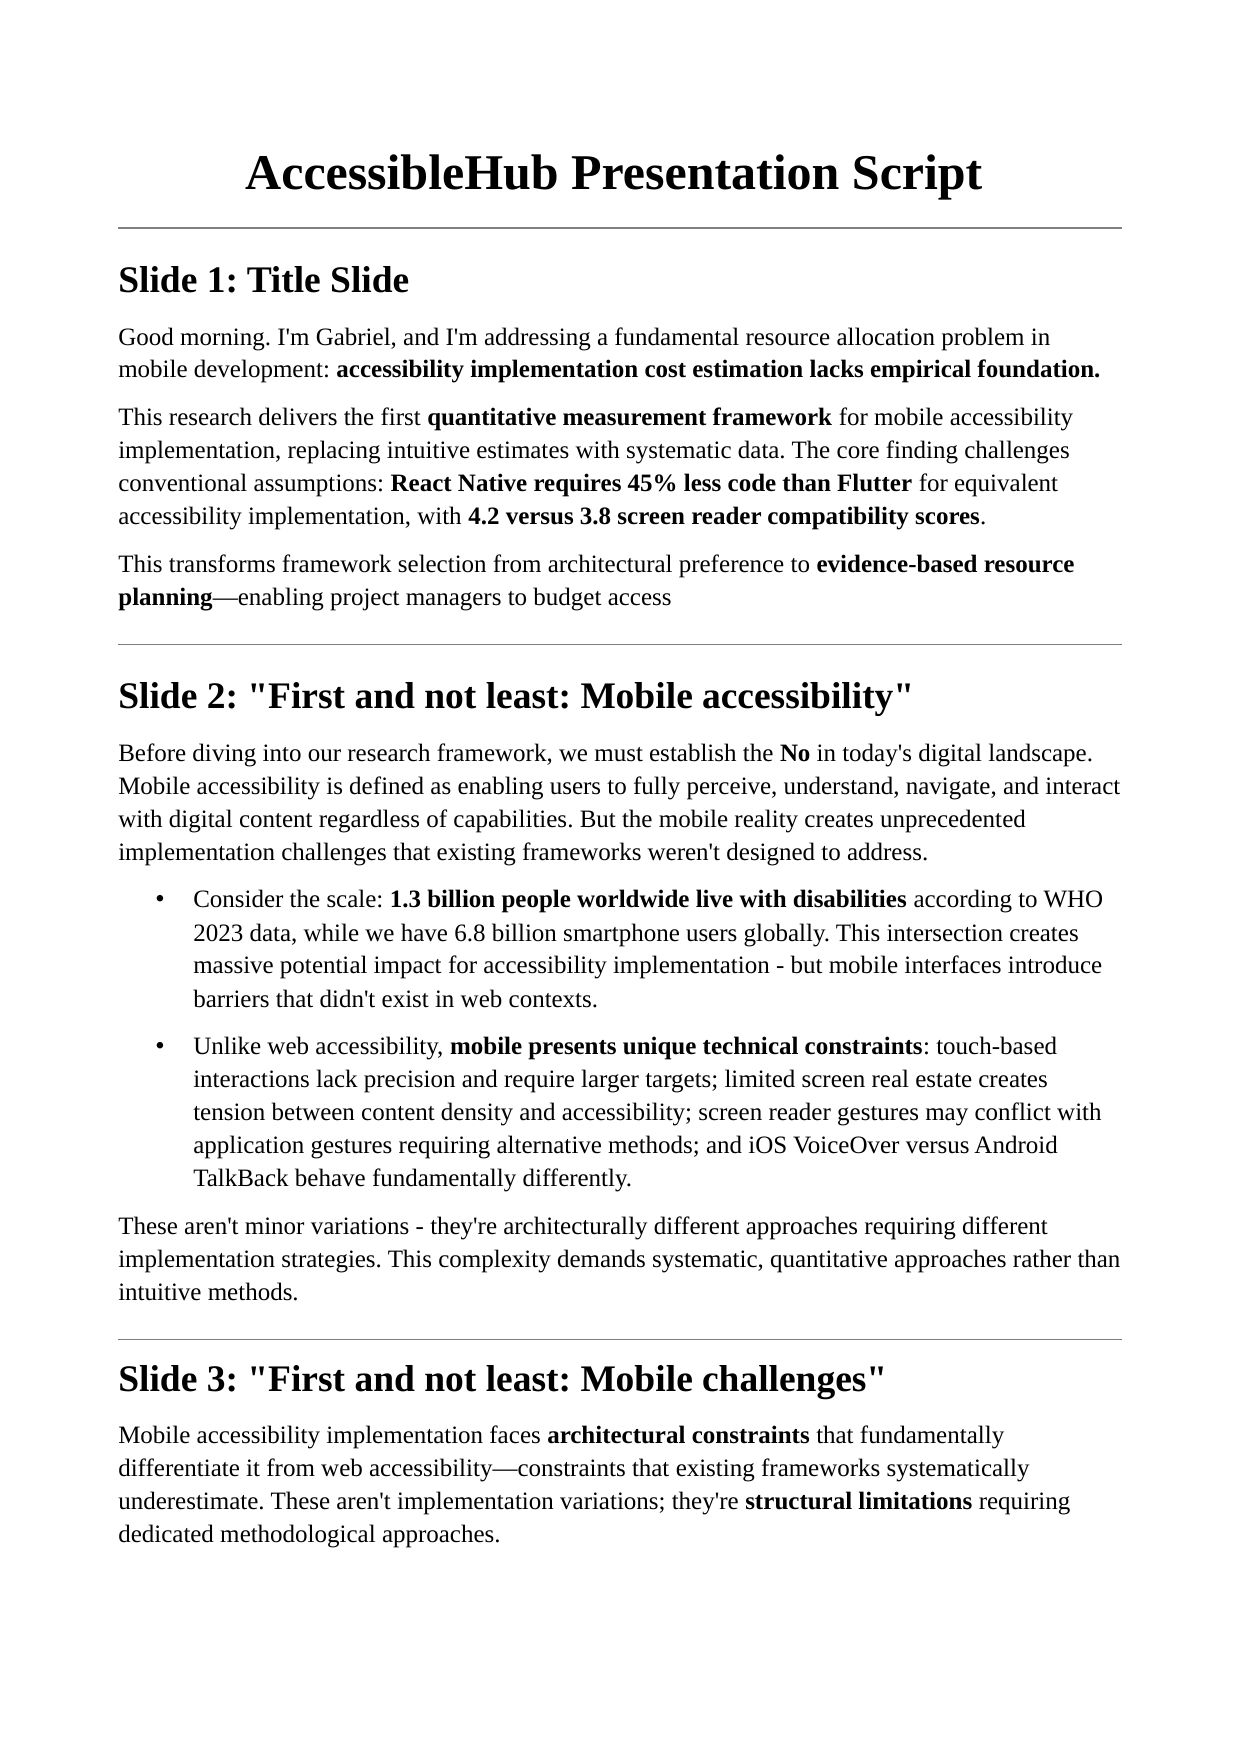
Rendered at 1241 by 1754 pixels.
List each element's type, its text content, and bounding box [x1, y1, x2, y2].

subtitle Slide 3: "First and not least: Mobile challenges" [118, 1356, 1122, 1399]
text Before diving into our research framework, we must establish the No in today's digital landscape. Mobile accessibility is defined as enabling users to fully perceive, understand, navigate, and interact with digital content regardless of capabilities. But the mobile reality creates unprecedented implementation challenges that existing frameworks weren't designed to address. [118, 738, 1122, 866]
text Good morning. I'm Gabriel, and I'm addressing a fundamental resource allocation problem in mobile development: accessibility implementation cost estimation lacks empirical foundation. [118, 322, 1122, 383]
list Unlike web accessibility, mobile presents unique technical constraints: touch-based interactions lack precision and require larger targets; limited screen real estate creates tension between content density and accessibility; screen reader gestures may conflict with application gestures requiring alternative methods; and iOS VoiceOver versus Android TalkBack behave fundamentally differently. [156, 1031, 1122, 1192]
list Consider the scale: 1.3 billion people worldwide live with disabilities according to WHO 2023 data, while we have 6.8 billion smartphone users globally. This intersection creates massive potential impact for accessibility implementation - but mobile interfaces introduce barriers that didn't exist in web contexts. [156, 884, 1122, 1012]
text Mobile accessibility implementation faces architectural constraints that fundamentally differentiate it from web accessibility—constraints that existing frameworks systematically underestimate. These aren't implementation variations; they're structural limitations requiring dedicated methodological approaches. [118, 1420, 1122, 1548]
subtitle Slide 2: "First and not least: Mobile accessibility" [118, 674, 1122, 717]
subtitle AccessibleHub Presentation Script [118, 143, 1122, 201]
text This transforms framework selection from architectural preference to evidence-based resource planning—enabling project managers to budget access [118, 549, 1122, 611]
text This research delivers the first quantitative measurement framework for mobile accessibility implementation, replacing intuitive estimates with systematic data. The core finding challenges conventional assumptions: React Native requires 45% less code than Flutter for equivalent accessibility implementation, with 4.2 versus 3.8 screen reader compatibility scores. [118, 402, 1122, 530]
subtitle Slide 1: Title Slide [118, 257, 1122, 301]
text These aren't minor variations - they're architecturally different approaches requiring different implementation strategies. This complexity demands systematic, quantitative approaches rather than intuitive methods. [118, 1211, 1122, 1306]
